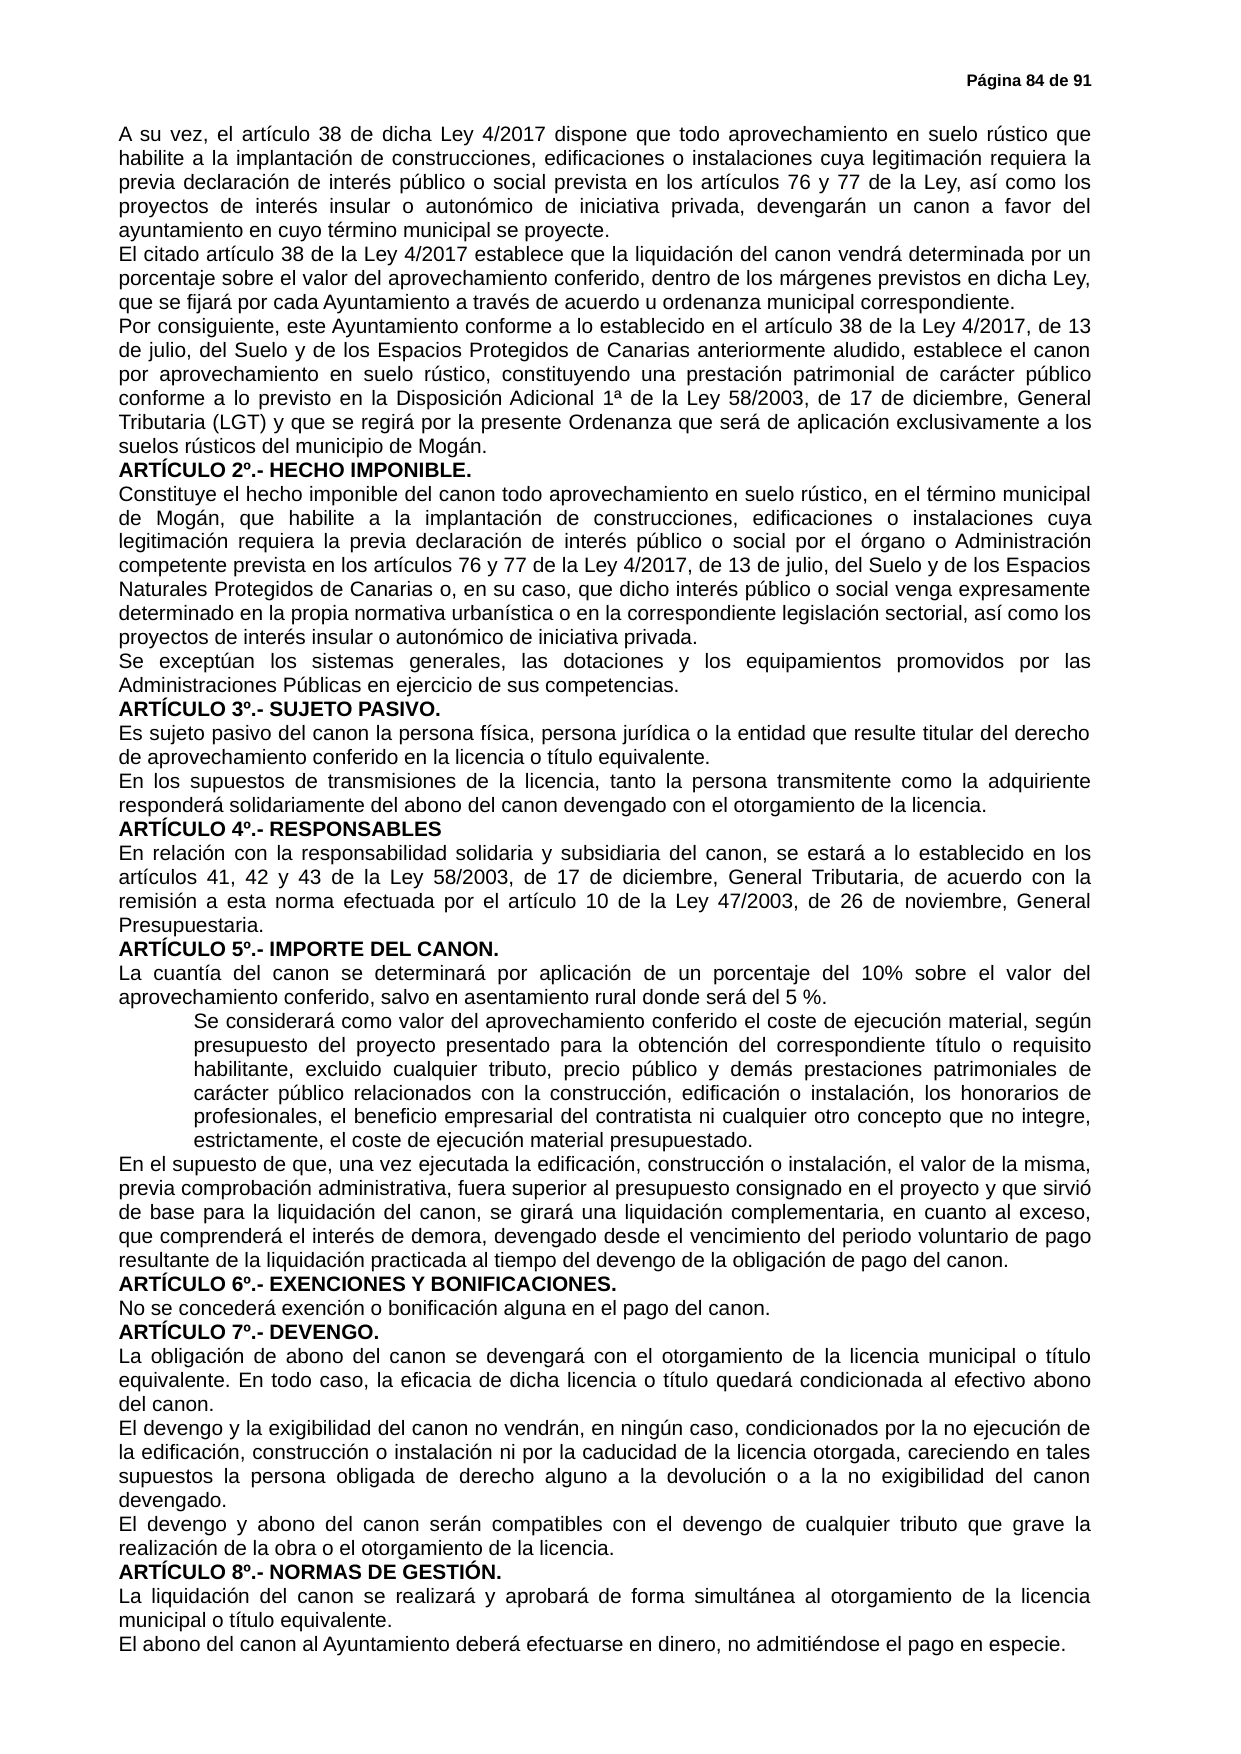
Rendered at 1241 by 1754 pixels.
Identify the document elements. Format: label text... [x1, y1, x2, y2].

text En relación con la responsabilidad solidaria y subsidiaria del canon, se estará a lo establecido en los artículos 41, 42 y 43 de la Ley 58/2003, de 17 de diciembre, General Tributaria, de acuerdo con la remisión a esta norma efectuada por el artículo 10 de la Ley 47/2003, de 26 de noviembre, General Presupuestaria. [118, 841, 1092, 937]
text Por consiguiente, este Ayuntamiento conforme a lo establecido en el artículo 38 de la Ley 4/2017, de 13 de julio, del Suelo y de los Espacios Protegidos de Canarias anteriormente aludido, establece el canon por aprovechamiento en suelo rústico, constituyendo una prestación patrimonial de carácter público conforme a lo previsto en la Disposición Adicional 1ª de la Ley 58/2003, de 17 de diciembre, General Tributaria (LGT) y que se regirá por la presente Ordenanza que será de aplicación exclusivamente a los suelos rústicos del municipio de Mogán. [118, 314, 1092, 457]
text La obligación de abono del canon se devengará con el otorgamiento de la licencia municipal o título equivalente. En todo caso, la eficacia de dicha licencia o título quedará condicionada al efectivo abono del canon. [118, 1344, 1092, 1416]
text ARTÍCULO 2º.- HECHO IMPONIBLE. [118, 457, 1092, 481]
text Constituye el hecho imponible del canon todo aprovechamiento en suelo rústico, en el término municipal de Mogán, que habilite a la implantación de construcciones, edificaciones o instalaciones cuya legitimación requiera la previa declaración de interés público o social por el órgano o Administración competente prevista en los artículos 76 y 77 de la Ley 4/2017, de 13 de julio, del Suelo y de los Espacios Naturales Protegidos de Canarias o, en su caso, que dicho interés público o social venga expresamente determinado en la propia normativa urbanística o en la correspondiente legislación sectorial, así como los proyectos de interés insular o autonómico de iniciativa privada. [118, 481, 1092, 649]
text En los supuestos de transmisiones de la licencia, tanto la persona transmitente como la adquiriente responderá solidariamente del abono del canon devengado con el otorgamiento de la licencia. [118, 769, 1092, 817]
text ARTÍCULO 4º.- RESPONSABLES [118, 817, 1092, 841]
text El citado artículo 38 de la Ley 4/2017 establece que la liquidación del canon vendrá determinada por un porcentaje sobre el valor del aprovechamiento conferido, dentro de los márgenes previstos en dicha Ley, que se fijará por cada Ayuntamiento a través de acuerdo u ordenanza municipal correspondiente. [118, 242, 1092, 314]
text ARTÍCULO 8º.- NORMAS DE GESTIÓN. [118, 1559, 1092, 1583]
text Es sujeto pasivo del canon la persona física, persona jurídica o la entidad que resulte titular del derecho de aprovechamiento conferido en la licencia o título equivalente. [118, 721, 1092, 769]
text Se exceptúan los sistemas generales, las dotaciones y los equipamientos promovidos por las Administraciones Públicas en ejercicio de sus competencias. [118, 649, 1092, 697]
text El devengo y la exigibilidad del canon no vendrán, en ningún caso, condicionados por la no ejecución de la edificación, construcción o instalación ni por la caducidad de la licencia otorgada, careciendo en tales supuestos la persona obligada de derecho alguno a la devolución o a la no exigibilidad del canon devengado. [118, 1416, 1092, 1512]
text A su vez, el artículo 38 de dicha Ley 4/2017 dispone que todo aprovechamiento en suelo rústico que habilite a la implantación de construcciones, edificaciones o instalaciones cuya legitimación requiera la previa declaración de interés público o social prevista en los artículos 76 y 77 de la Ley, así como los proyectos de interés insular o autonómico de iniciativa privada, devengarán un canon a favor del ayuntamiento en cuyo término municipal se proyecte. [118, 122, 1092, 242]
text El devengo y abono del canon serán compatibles con el devengo de cualquier tributo que grave la realización de la obra o el otorgamiento de la licencia. [118, 1512, 1092, 1559]
text ARTÍCULO 3º.- SUJETO PASIVO. [118, 697, 1092, 721]
text La liquidación del canon se realizará y aprobará de forma simultánea al otorgamiento de la licencia municipal o título equivalente. [118, 1583, 1092, 1631]
text No se concederá exención o bonificación alguna en el pago del canon. [118, 1296, 1092, 1320]
text El abono del canon al Ayuntamiento deberá efectuarse en dinero, no admitiéndose el pago en especie. [118, 1631, 1092, 1655]
text La cuantía del canon se determinará por aplicación de un porcentaje del 10% sobre el valor del aprovechamiento conferido, salvo en asentamiento rural donde será del 5 %. [118, 961, 1092, 1008]
text ARTÍCULO 7º.- DEVENGO. [118, 1320, 1092, 1344]
text En el supuesto de que, una vez ejecutada la edificación, construcción o instalación, el valor de la misma, previa comprobación administrativa, fuera superior al presupuesto consignado en el proyecto y que sirvió de base para la liquidación del canon, se girará una liquidación complementaria, en cuanto al exceso, que comprenderá el interés de demora, devengado desde el vencimiento del periodo voluntario de pago resultante de la liquidación practicada al tiempo del devengo de la obligación de pago del canon. [118, 1152, 1092, 1272]
text ARTÍCULO 6º.- EXENCIONES Y BONIFICACIONES. [118, 1272, 1092, 1296]
text Se considerará como valor del aprovechamiento conferido el coste de ejecución material, según presupuesto del proyecto presentado para la obtención del correspondiente título o requisito habilitante, excluido cualquier tributo, precio público y demás prestaciones patrimoniales de carácter público relacionados con la construcción, edificación o instalación, los honorarios de profesionales, el beneficio empresarial del contratista ni cualquier otro concepto que no integre, estrictamente, el coste de ejecución material presupuestado. [193, 1008, 1092, 1152]
text ARTÍCULO 5º.- IMPORTE DEL CANON. [118, 937, 1092, 961]
